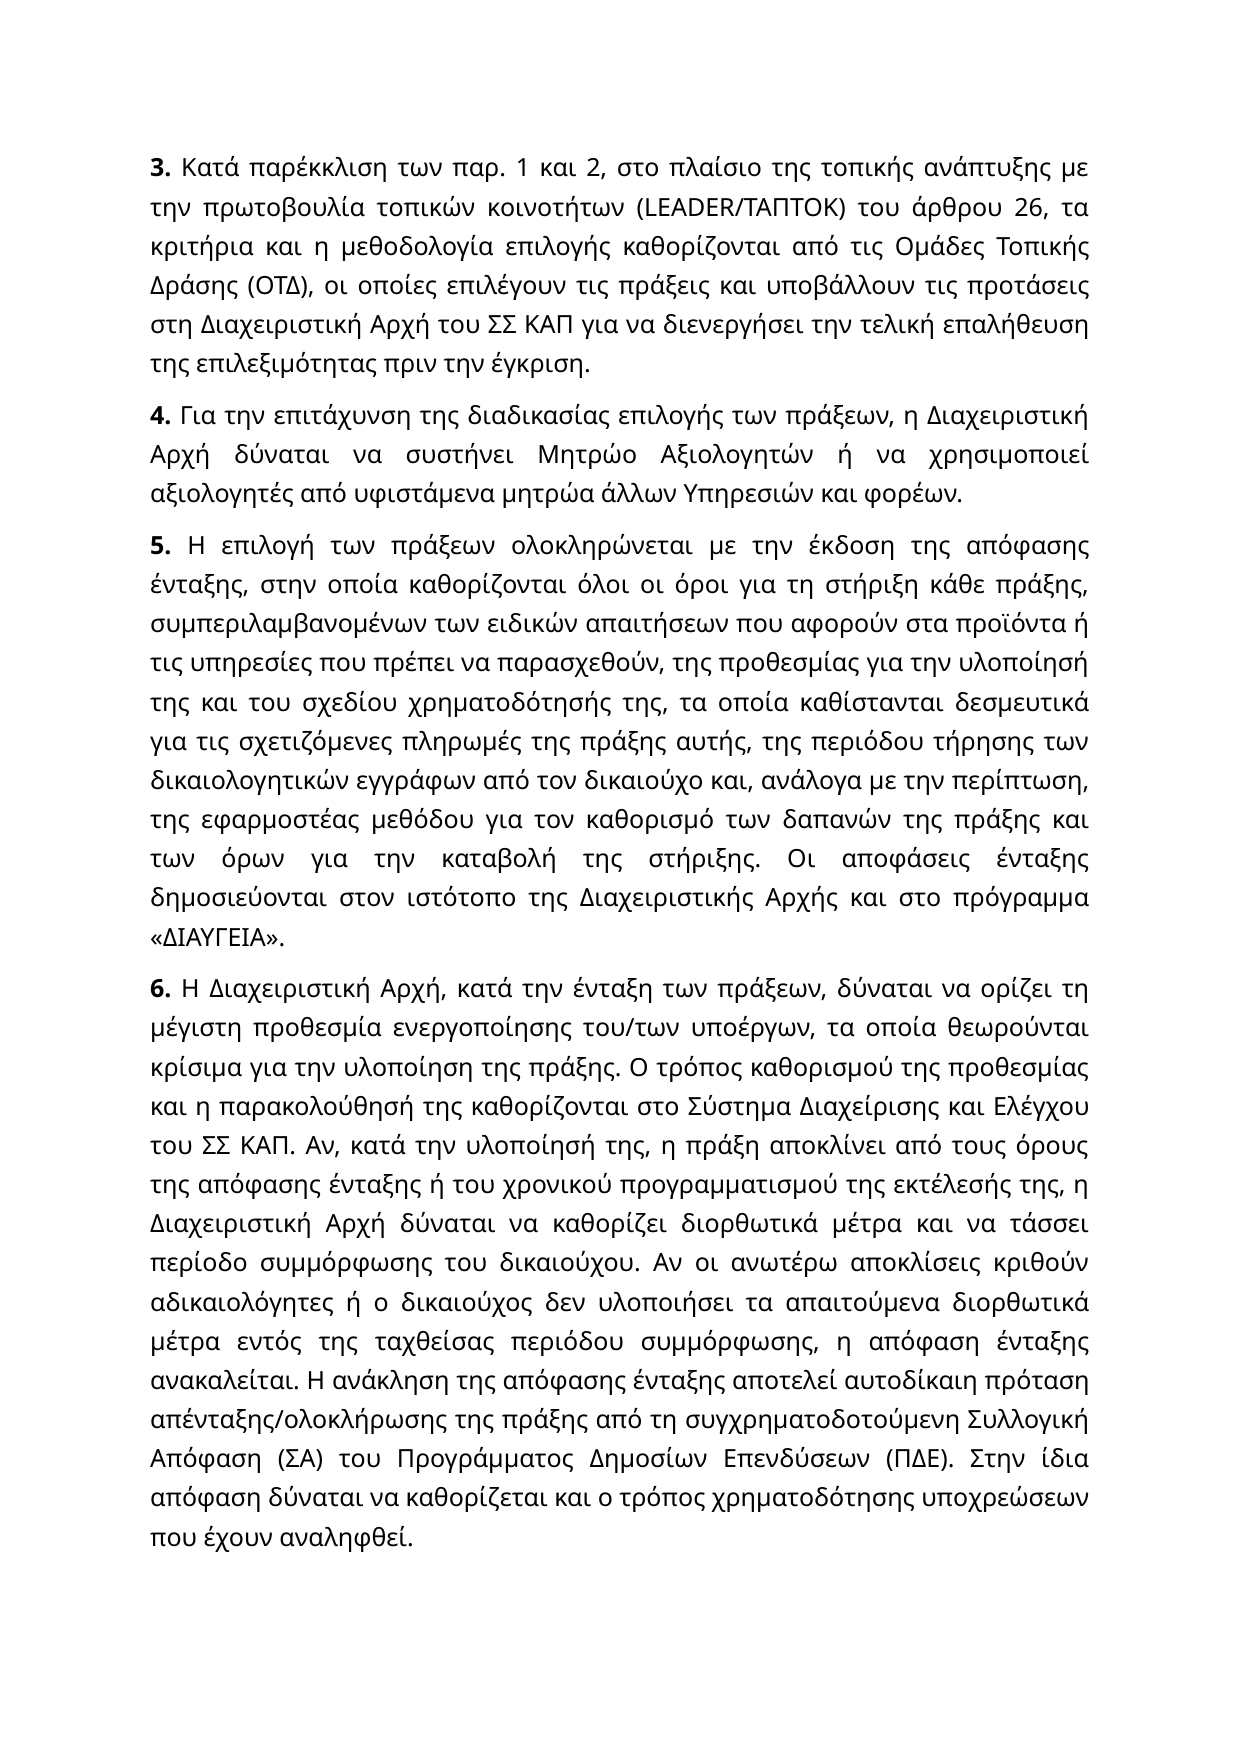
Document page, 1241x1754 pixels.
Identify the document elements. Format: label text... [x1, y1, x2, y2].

text 3. Κατά παρέκκλιση των παρ. 1 και 2, στο πλαίσιο της τοπικής ανάπτυξης με την πρωτοβουλία τοπικών κοινοτήτων (LEADER/ΤΑΠΤΟΚ) του άρθρου 26, τα κριτήρια και η μεθοδολογία επιλογής καθορίζονται από τις Ομάδες Τοπικής Δράσης (ΟΤΔ), οι οποίες επιλέγουν τις πράξεις και υποβάλλουν τις προτάσεις στη Διαχειριστική Αρχή του ΣΣ ΚΑΠ για να διενεργήσει την τελική επαλήθευση της επιλεξιμότητας πριν την έγκριση. [150, 150, 1090, 380]
text 6. Η Διαχειριστική Αρχή, κατά την ένταξη των πράξεων, δύναται να ορίζει τη μέγιστη προθεσμία ενεργοποίησης του/των υποέργων, τα οποία θεωρούνται κρίσιμα για την υλοποίηση της πράξης. Ο τρόπος καθορισμού της προθεσμίας και η παρακολούθησή της καθορίζονται στο Σύστημα Διαχείρισης και Ελέγχου του ΣΣ ΚΑΠ. Αν, κατά την υλοποίησή της, η πράξη αποκλίνει από τους όρους της απόφασης ένταξης ή του χρονικού προγραμματισμού της εκτέλεσής της, η Διαχειριστική Αρχή δύναται να καθορίζει διορθωτικά μέτρα και να τάσσει περίοδο συμμόρφωσης του δικαιούχου. Αν οι ανωτέρω αποκλίσεις κριθούν αδικαιολόγητες ή ο δικαιούχος δεν υλοποιήσει τα απαιτούμενα διορθωτικά μέτρα εντός της ταχθείσας περιόδου συμμόρφωσης, η απόφαση ένταξης ανακαλείται. Η ανάκληση της απόφασης ένταξης αποτελεί αυτοδίκαιη πρόταση απένταξης/ολοκλήρωσης της πράξης από τη συγχρηματοδοτούμενη Συλλογική Απόφαση (ΣΑ) του Προγράμματος Δημοσίων Επενδύσεων (ΠΔΕ). Στην ίδια απόφαση δύναται να καθορίζεται και ο τρόπος χρηματοδότησης υποχρεώσεων που έχουν αναληφθεί. [150, 971, 1090, 1553]
text 5. Η επιλογή των πράξεων ολοκληρώνεται με την έκδοση της απόφασης ένταξης, στην οποία καθορίζονται όλοι οι όροι για τη στήριξη κάθε πράξης, συμπεριλαμβανομένων των ειδικών απαιτήσεων που αφορούν στα προϊόντα ή τις υπηρεσίες που πρέπει να παρασχεθούν, της προθεσμίας για την υλοποίησή της και του σχεδίου χρηματοδότησής της, τα οποία καθίστανται δεσμευτικά για τις σχετιζόμενες πληρωμές της πράξης αυτής, της περιόδου τήρησης των δικαιολογητικών εγγράφων από τον δικαιούχο και, ανάλογα με την περίπτωση, της εφαρμοστέας μεθόδου για τον καθορισμό των δαπανών της πράξης και των όρων για την καταβολή της στήριξης. Οι αποφάσεις ένταξης δημοσιεύονται στον ιστότοπο της Διαχειριστικής Αρχής και στο πρόγραμμα «ΔΙΑΥΓΕΙΑ». [150, 527, 1090, 953]
text 4. Για την επιτάχυνση της διαδικασίας επιλογής των πράξεων, η Διαχειριστική Αρχή δύναται να συστήνει Μητρώο Αξιολογητών ή να χρησιμοποιεί αξιολογητές από υφιστάμενα μητρώα άλλων Υπηρεσιών και φορέων. [150, 397, 1090, 510]
